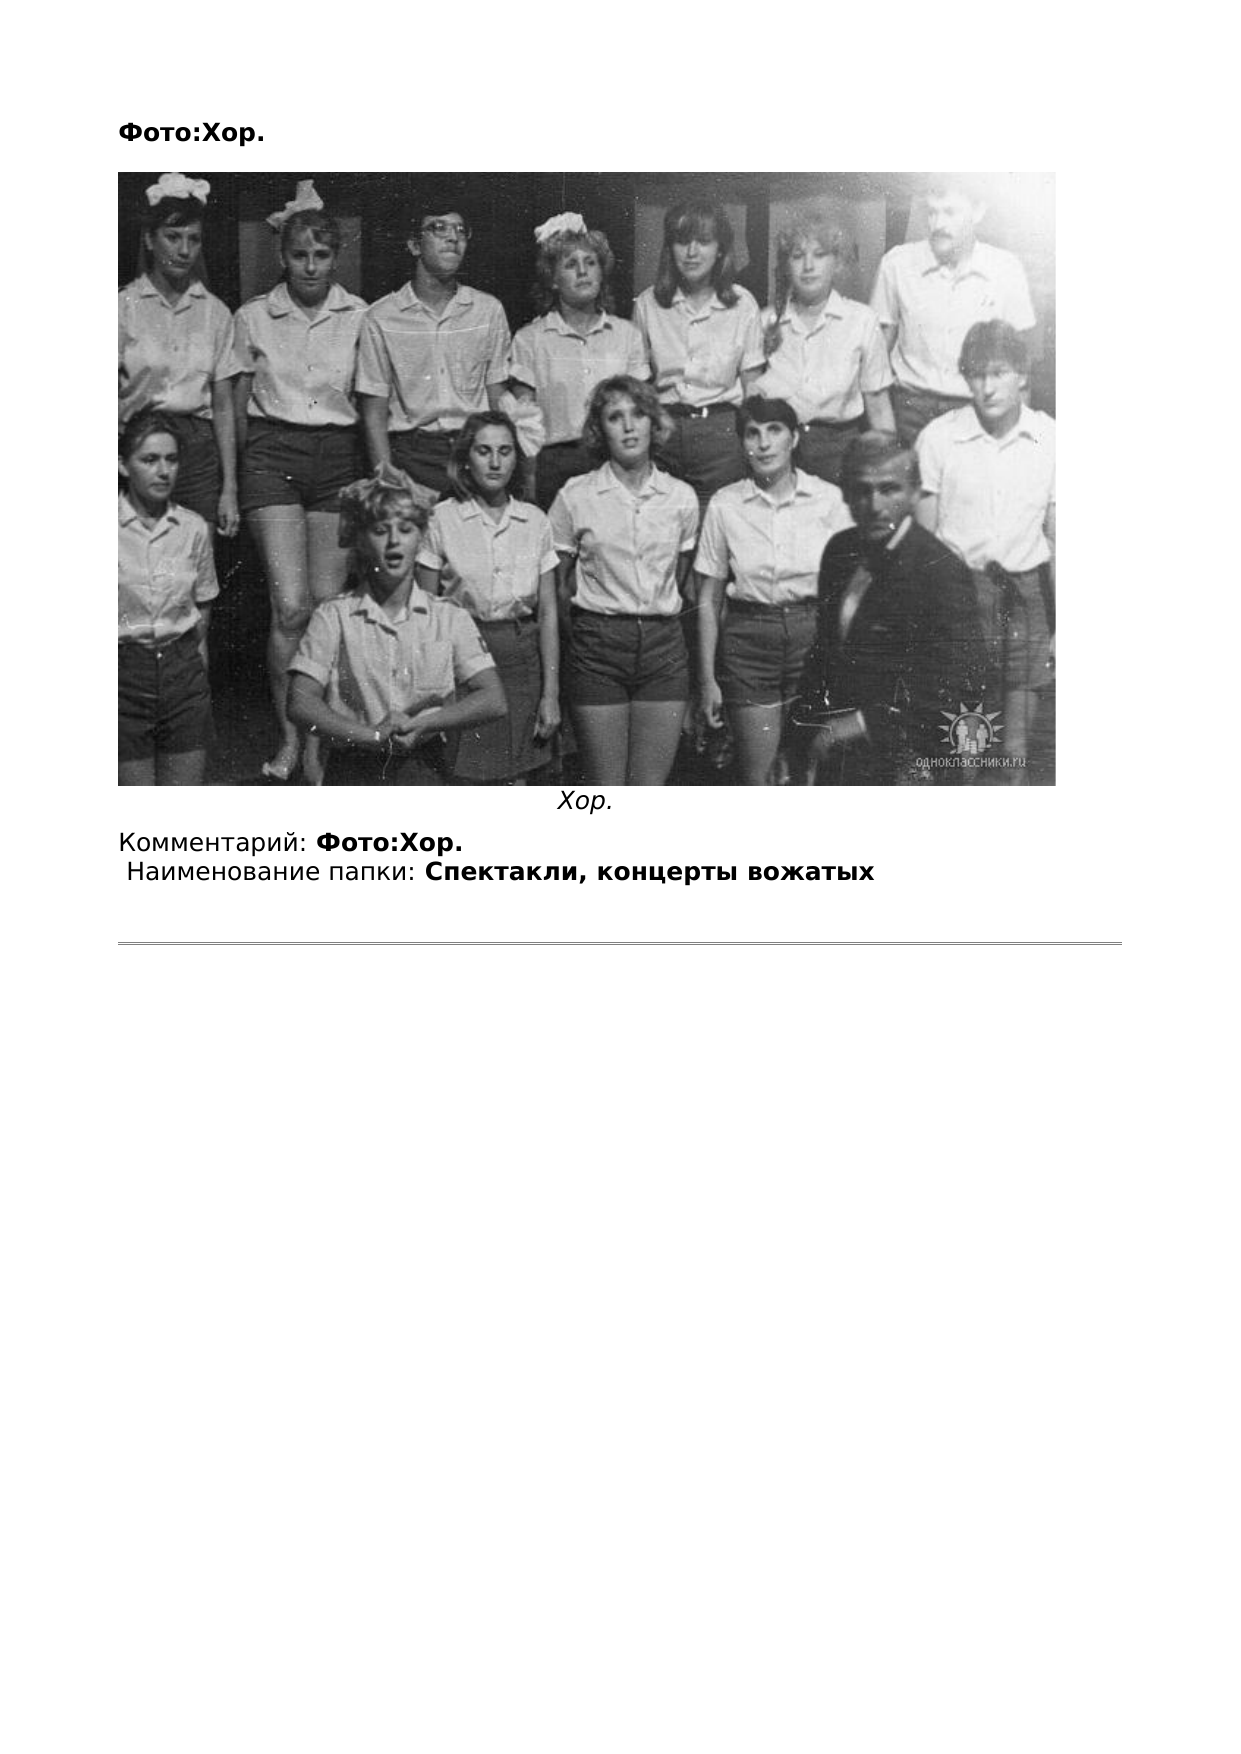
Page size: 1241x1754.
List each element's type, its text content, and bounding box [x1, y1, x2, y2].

picture [118, 172, 1056, 786]
text Хор. [118, 786, 1056, 815]
subtitle Фото:Хор. [118, 118, 1122, 147]
text Комментарий: Фото:Хор. Наименование папки: Спектакли, концерты вожатых [118, 828, 1122, 915]
